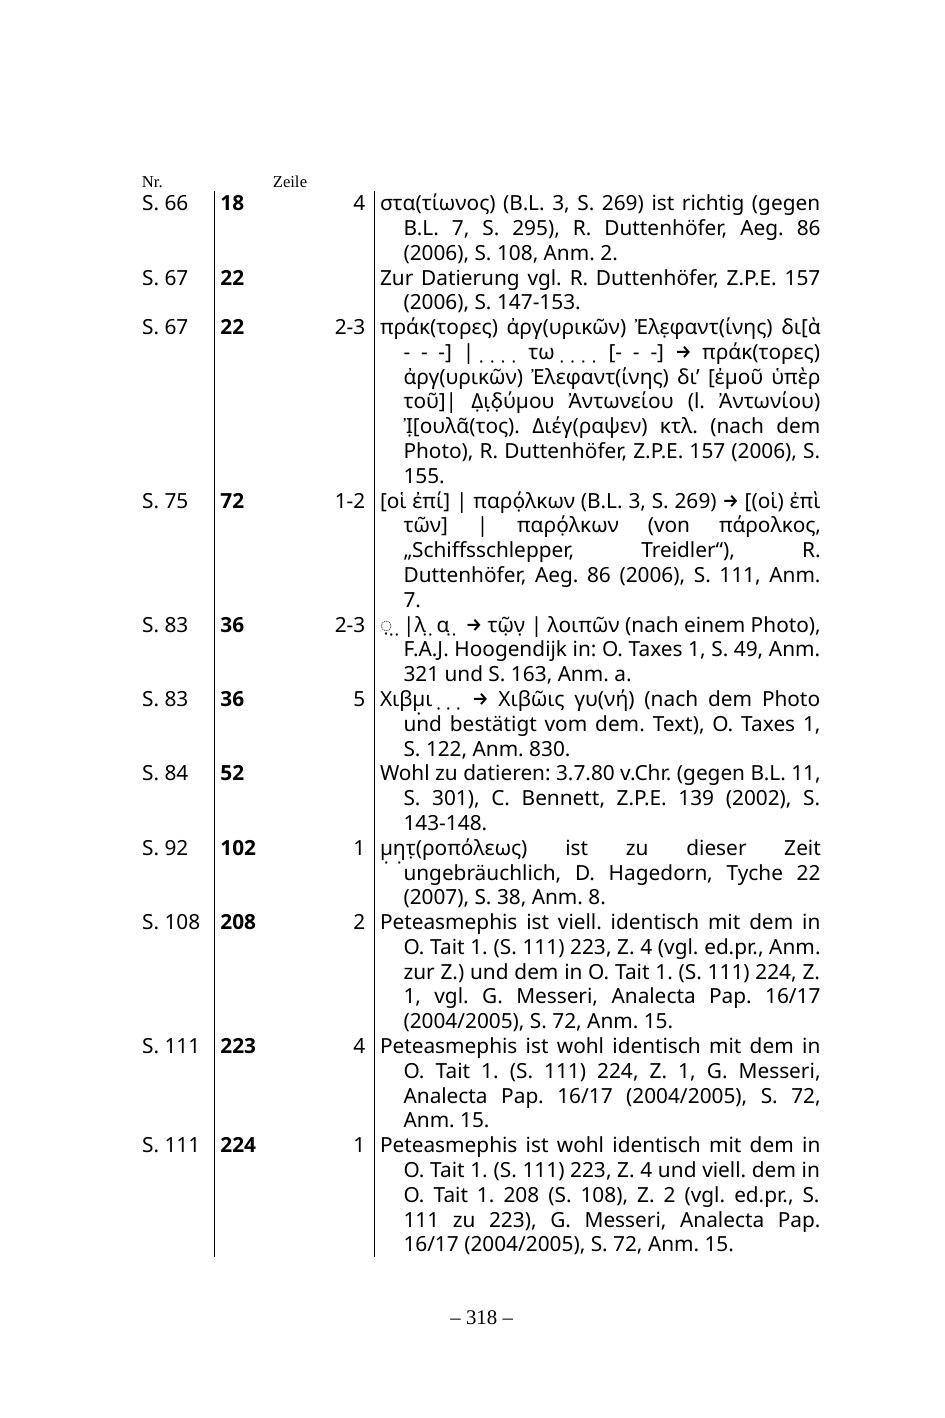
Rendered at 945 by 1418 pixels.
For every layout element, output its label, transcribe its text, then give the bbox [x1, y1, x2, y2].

table_cell S. 92 [136, 835, 214, 910]
table_cell 18 [215, 191, 319, 265]
table_cell S. 66 [136, 191, 214, 265]
table_cell 1-2 [319, 488, 374, 612]
table_cell 1 [319, 835, 374, 910]
table_cell [319, 761, 374, 835]
table_cell [οἱ ἐπί] | παρό̣λκων (B.L. 3, S. 269) → [(οἱ) ἐπὶ τῶν] | παρό̣λκων (von πάρολκος, „Schiffsschlepper, Treidler“), R. Duttenhöfer, Aeg. 86 (2006), S. 111, Anm. 7. [375, 488, 827, 612]
table_cell S. 83 [136, 687, 214, 761]
table_cell Χιβμ̣ι ̣ ̣ ̣ → Χιβῶις γυ(νή) (nach dem Photo und bestätigt vom dem. Text), O. Taxes 1, S. 122, Anm. 830. [375, 687, 827, 761]
table_cell 36 [215, 687, 319, 761]
table_cell S. 108 [136, 910, 214, 1034]
table_cell 5 [319, 687, 374, 761]
table_cell 2 [319, 910, 374, 1034]
table_cell 4 [319, 1034, 374, 1133]
table_cell S. 111 [136, 1133, 214, 1257]
table_cell 2-3 [319, 315, 374, 488]
table_cell ̣ ̣ ̣|λ ̣ ̣α ̣ ̣ → τῶ̣ν̣ | λοιπῶν (nach einem Photo), F.A.J. Hoogendijk in: O. Taxes 1, S. 49, Anm. 321 und S. 163, Anm. a. [375, 612, 827, 687]
table_cell S. 83 [136, 612, 214, 687]
table_cell [319, 265, 374, 315]
table_cell 224 [215, 1133, 319, 1257]
table_cell S. 111 [136, 1034, 214, 1133]
table_cell Peteasmephis ist wohl identisch mit dem in O. Tait 1. (S. 111) 223, Z. 4 und viell. dem in O. Tait 1. 208 (S. 108), Z. 2 (vgl. ed.pr., S. 111 zu 223), G. Messeri, Analecta Pap. 16/17 (2004/2005), S. 72, Anm. 15. [375, 1133, 827, 1257]
table_cell Peteasmephis ist viell. identisch mit dem in O. Tait 1. (S. 111) 223, Z. 4 (vgl. ed.pr., Anm. zur Z.) und dem in O. Tait 1. (S. 111) 224, Z. 1, vgl. G. Messeri, Analecta Pap. 16/17 (2004/2005), S. 72, Anm. 15. [375, 910, 827, 1034]
table_cell πράκ(τορες) ἀργ(υρικῶν) Ἐλε̣φαντ(ίνης) δι[ὰ - - -] | ̣ ̣ ̣ ̣ τω ̣ ̣ ̣ ̣ [- - -] → πράκ(τορες) ἀργ(υρικῶν) Ἐλεφαντ(ίνης) δι’ [ἐμοῦ ὑπὲρ τοῦ]| Δ̣ι̣δ̣ύμου Ἀντωνείου (l. Ἀντωνίου) Ἰ̣[ουλᾶ(τος). Διέγ(ραψεν) κτλ. (nach dem Photo), R. Duttenhöfer, Z.P.E. 157 (2006), S. 155. [375, 315, 827, 488]
table_cell 4 [319, 191, 374, 265]
table_cell Wohl zu datieren: 3.7.80 v.Chr. (gegen B.L. 11, S. 301), C. Bennett, Z.P.E. 139 (2002), S. 143-148. [375, 761, 827, 835]
table_cell 223 [215, 1034, 319, 1133]
table_cell 22 [215, 315, 319, 488]
table_cell 72 [215, 488, 319, 612]
table_cell 208 [215, 910, 319, 1034]
table_cell S. 67 [136, 315, 214, 488]
table_cell 102 [215, 835, 319, 910]
table_cell μ̣η̣τ̣(ροπόλεως) ist zu dieser Zeit ungebräuchlich, D. Hagedorn, Tyche 22 (2007), S. 38, Anm. 8. [375, 835, 827, 910]
table_cell στα(τίωνος) (B.L. 3, S. 269) ist richtig (gegen B.L. 7, S. 295), R. Duttenhöfer, Aeg. 86 (2006), S. 108, Anm. 2. [375, 191, 827, 265]
table_cell S. 84 [136, 761, 214, 835]
table_cell 52 [215, 761, 319, 835]
table_cell S. 75 [136, 488, 214, 612]
table_cell S. 67 [136, 265, 214, 315]
table_cell 22 [215, 265, 319, 315]
table_cell 2-3 [319, 612, 374, 687]
table_cell Zur Datierung vgl. R. Duttenhöfer, Z.P.E. 157 (2006), S. 147-153. [375, 265, 827, 315]
table_cell 1 [319, 1133, 374, 1257]
table_cell 36 [215, 612, 319, 687]
table_cell Peteasmephis ist wohl identisch mit dem in O. Tait 1. (S. 111) 224, Z. 1, G. Messeri, Analecta Pap. 16/17 (2004/2005), S. 72, Anm. 15. [375, 1034, 827, 1133]
